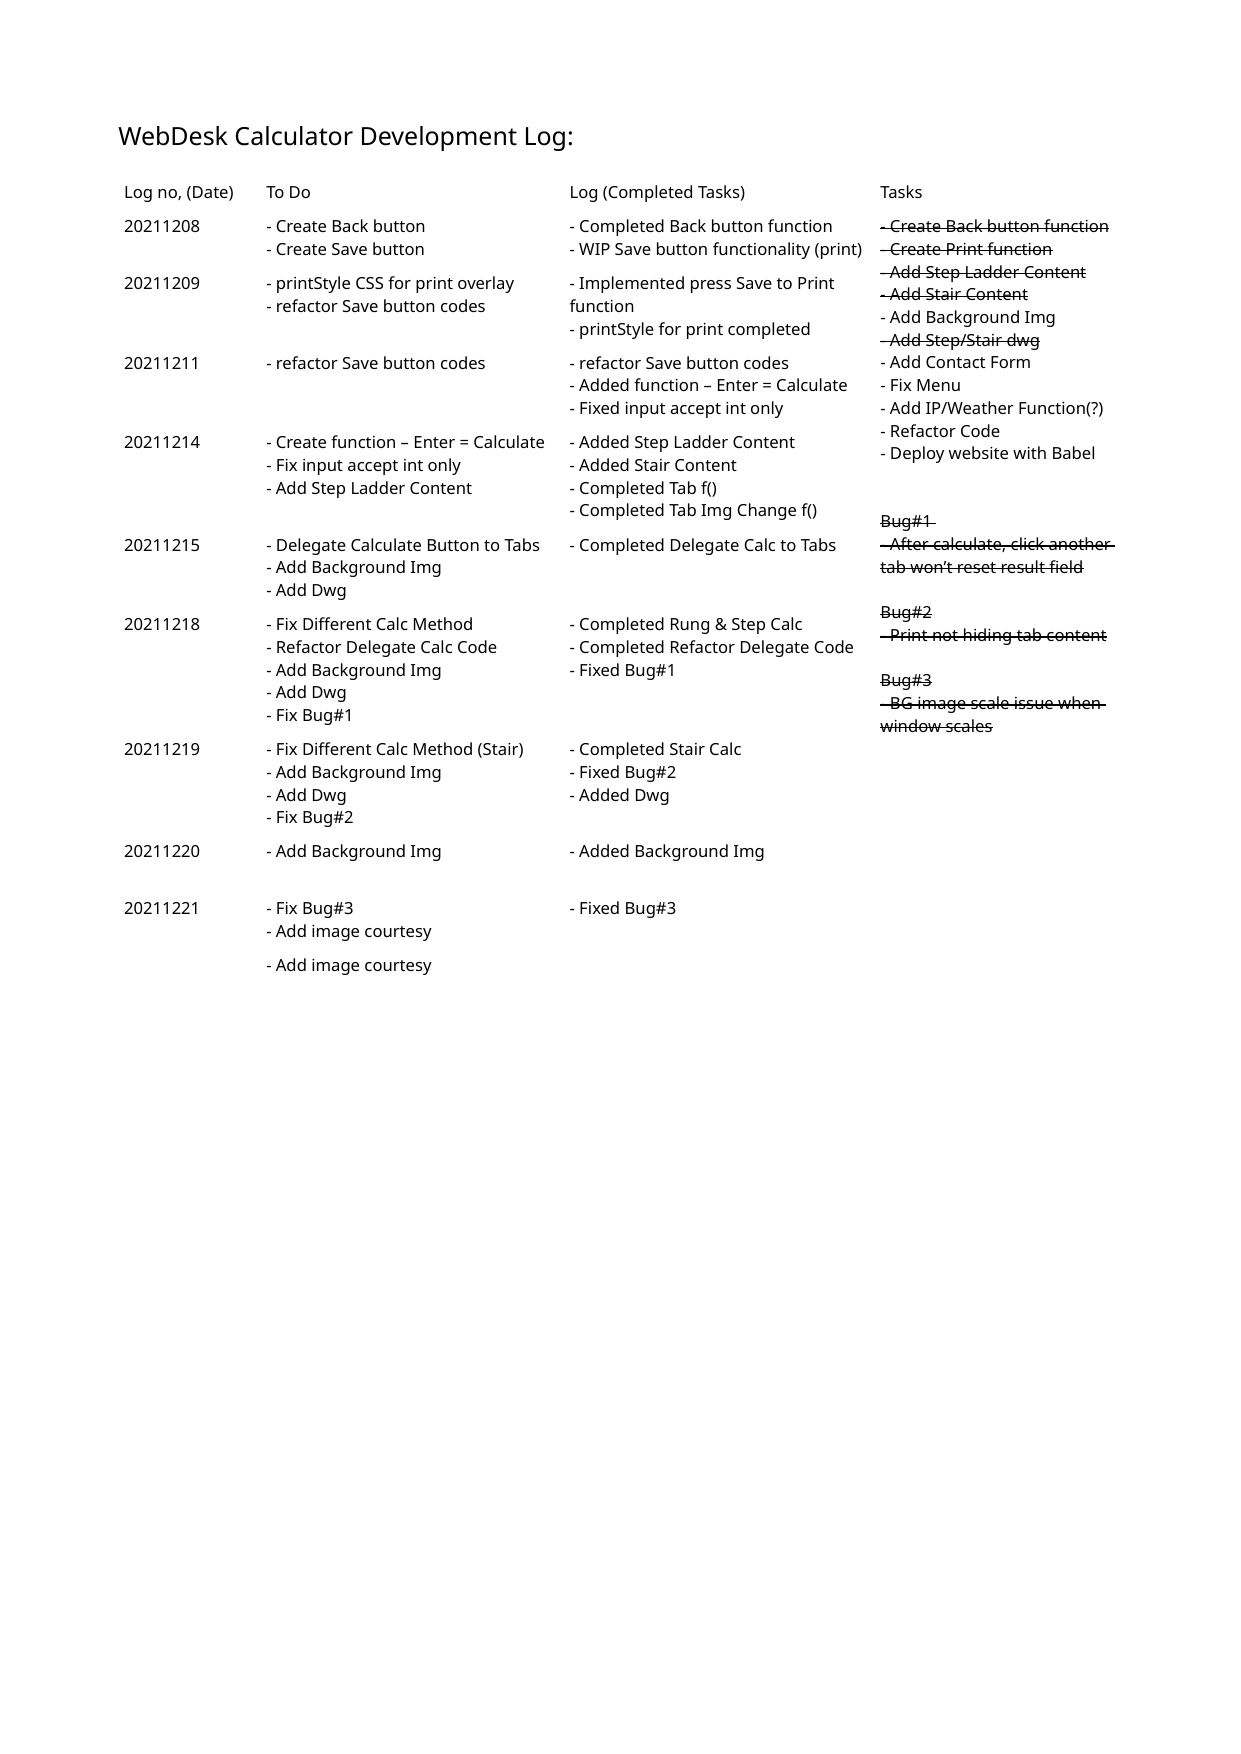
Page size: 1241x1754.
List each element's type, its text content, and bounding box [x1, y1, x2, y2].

table_cell 20211218 [118, 607, 260, 732]
table_cell [118, 948, 260, 988]
table_cell - Delegate Calculate Button to Tabs - Add Background Img - Add Dwg [260, 528, 564, 607]
table_cell 20211219 [118, 732, 260, 834]
table_header Log no, (Date) [118, 175, 260, 209]
table_header Log (Completed Tasks) [564, 175, 874, 209]
table_cell - Add image courtesy [260, 948, 564, 988]
table_cell - Implemented press Save to Print function - printStyle for print completed [564, 266, 874, 346]
table_cell 20211215 [118, 528, 260, 607]
table_cell - Added Background Img [564, 834, 874, 891]
table_cell [874, 948, 1123, 988]
table_cell - Fixed Bug#3 [564, 891, 874, 948]
table_cell - Fix Different Calc Method - Refactor Delegate Calc Code - Add Background Img - Add Dwg - Fix Bug#1 [260, 607, 564, 732]
table_cell - Completed Delegate Calc to Tabs [564, 528, 874, 607]
table_cell - Completed Back button function - WIP Save button functionality (print) [564, 209, 874, 266]
table_cell - Add Background Img [260, 834, 564, 891]
table_cell - Create function – Enter = Calculate - Fix input accept int only - Add Step Ladder Content [260, 425, 564, 527]
table_cell - Fix Bug#3 - Add image courtesy [260, 891, 564, 948]
table_cell 20211211 [118, 346, 260, 425]
table_cell - refactor Save button codes [260, 346, 564, 425]
table_cell - Create Back button function - Create Print function - Add Step Ladder Content - Add Stair Content - Add Background Img - Add Step/Stair dwg - Add Contact Form - Fix Menu - Add IP/Weather Function(?) - Refactor Code - Deploy website with Babel Bug#1 - After calculate, click another tab won’t reset result field Bug#2 - Print not hiding tab content Bug#3 - BG image scale issue when window scales [874, 209, 1123, 948]
text WebDesk Calculator Development Log: [118, 118, 1122, 152]
table_cell 20211221 [118, 891, 260, 948]
table_cell - Completed Rung & Step Calc - Completed Refactor Delegate Code - Fixed Bug#1 [564, 607, 874, 732]
table_cell - Completed Stair Calc - Fixed Bug#2 - Added Dwg [564, 732, 874, 834]
table_cell 20211220 [118, 834, 260, 891]
table_header Tasks [874, 175, 1123, 209]
table_cell - printStyle CSS for print overlay - refactor Save button codes [260, 266, 564, 346]
table_cell - Create Back button - Create Save button [260, 209, 564, 266]
table_cell [564, 948, 874, 988]
table_header To Do [260, 175, 564, 209]
table_cell - refactor Save button codes - Added function – Enter = Calculate - Fixed input accept int only [564, 346, 874, 425]
table_cell 20211214 [118, 425, 260, 527]
table_cell 20211208 [118, 209, 260, 266]
table_cell - Fix Different Calc Method (Stair) - Add Background Img - Add Dwg - Fix Bug#2 [260, 732, 564, 834]
table_cell 20211209 [118, 266, 260, 346]
table_cell - Added Step Ladder Content - Added Stair Content - Completed Tab f() - Completed Tab Img Change f() [564, 425, 874, 527]
